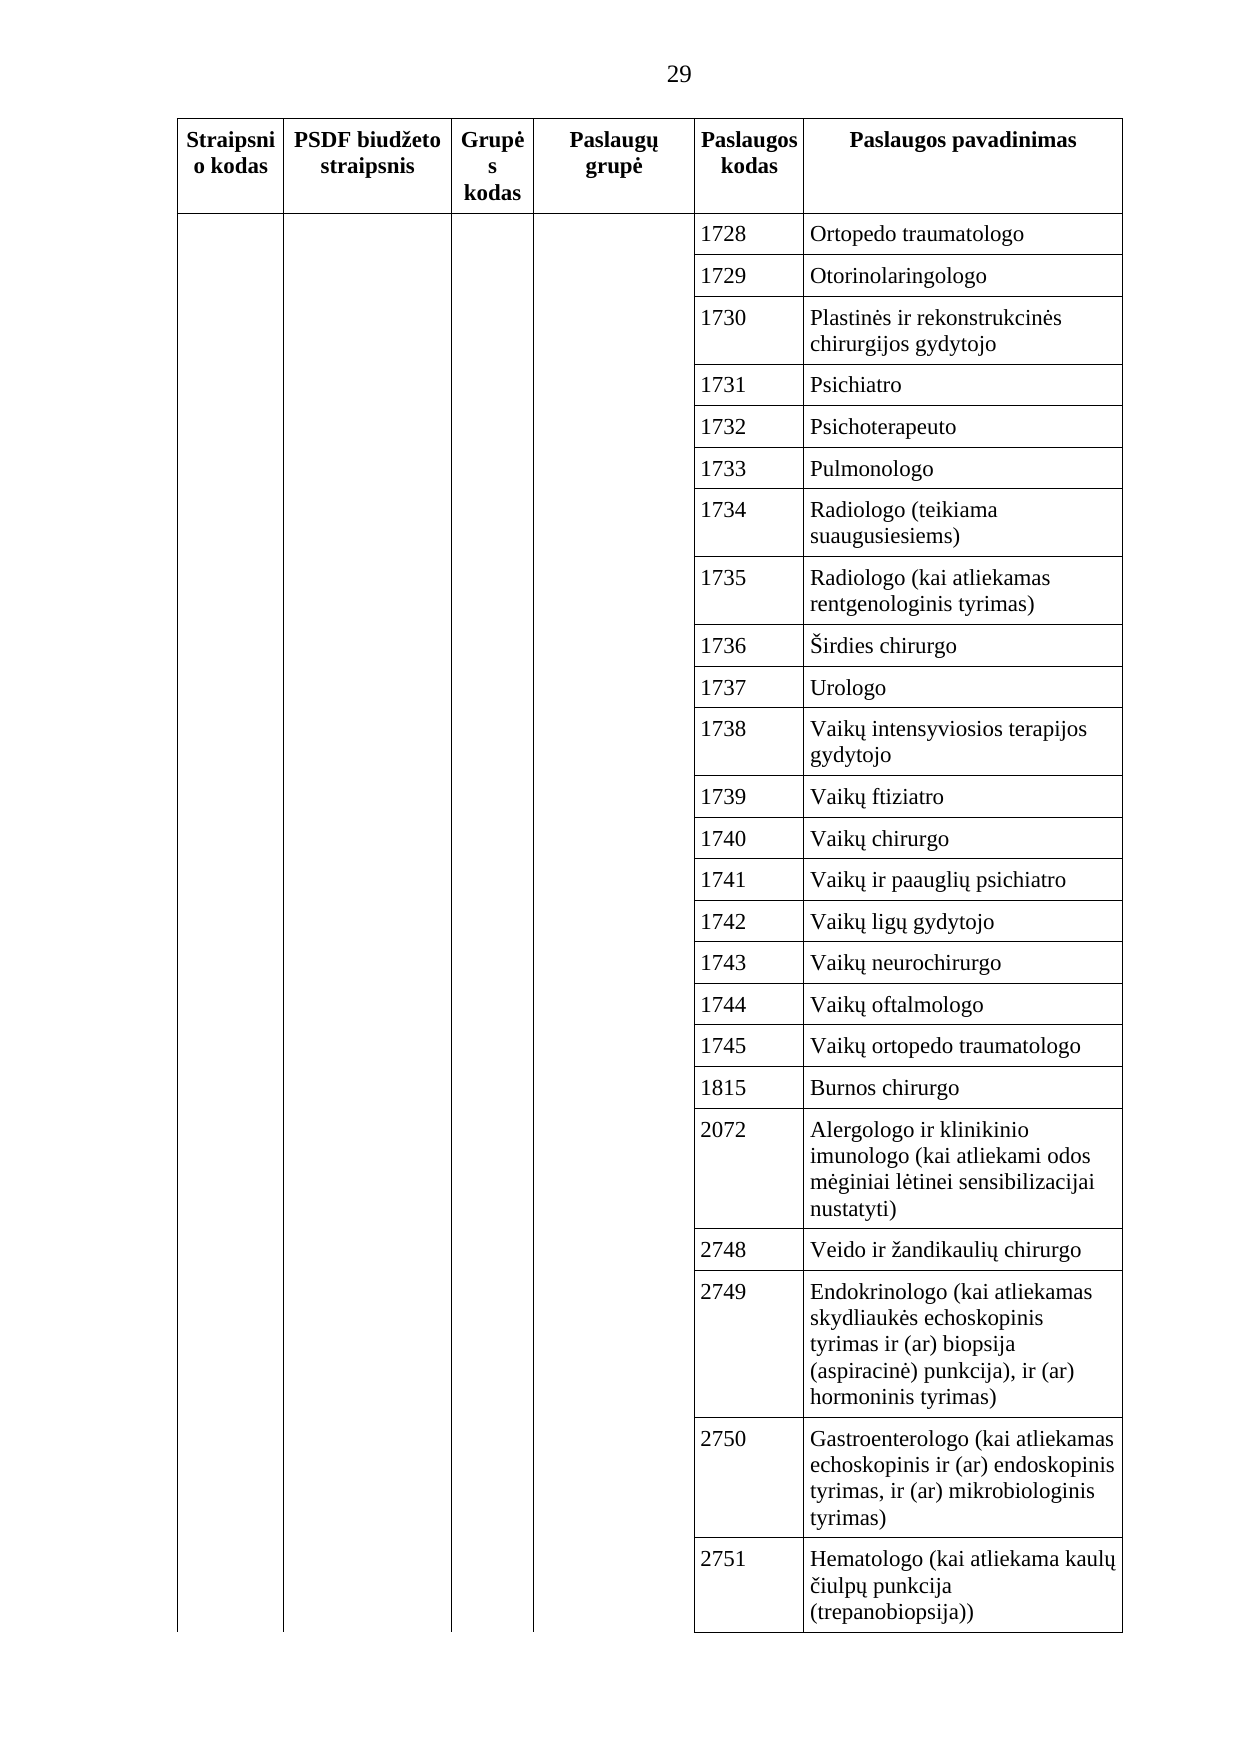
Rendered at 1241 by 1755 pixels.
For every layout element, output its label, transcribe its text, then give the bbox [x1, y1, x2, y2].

table_cell 1735 [695, 557, 803, 624]
table_cell Burnos chirurgo [804, 1067, 1122, 1107]
table_cell [178, 214, 283, 254]
table_cell [284, 775, 451, 817]
table_cell 2749 [695, 1271, 803, 1417]
table_cell 1731 [695, 365, 803, 405]
table_cell [452, 405, 533, 447]
table_cell [534, 1024, 694, 1066]
table_cell [284, 666, 451, 707]
table_cell [178, 447, 283, 488]
table_cell [284, 707, 451, 775]
table_cell 2072 [695, 1109, 803, 1228]
table_cell 2750 [695, 1418, 803, 1537]
table_cell Vaikų chirurgo [804, 818, 1122, 858]
table_cell [452, 1417, 533, 1537]
table_cell 1742 [695, 901, 803, 941]
table_cell [452, 364, 533, 405]
table_cell Plastinės ir rekonstrukcinės chirurgijos gydytojo [804, 297, 1122, 363]
table_cell [452, 900, 533, 941]
table_cell [178, 1417, 283, 1537]
table_cell Gastroenterologo (kai atliekamas echoskopinis ir (ar) endoskopinis tyrimas, ir (ar) mikrobiologinis tyrimas) [804, 1418, 1122, 1537]
table_cell 1734 [695, 489, 803, 556]
table_cell [452, 775, 533, 817]
table_cell [452, 254, 533, 296]
table_cell 1732 [695, 406, 803, 447]
table_cell [534, 1108, 694, 1228]
table_cell [534, 364, 694, 405]
table_cell [534, 1417, 694, 1537]
table_cell [178, 941, 283, 983]
table_cell [178, 1228, 283, 1270]
table_cell Vaikų neurochirurgo [804, 942, 1122, 983]
table_cell [178, 254, 283, 296]
table_cell [284, 858, 451, 900]
table_cell [284, 296, 451, 363]
table_cell [284, 941, 451, 983]
table_cell Veido ir žandikaulių chirurgo [804, 1229, 1122, 1270]
table_cell [284, 488, 451, 556]
table_cell [284, 1066, 451, 1107]
table_cell [534, 941, 694, 983]
table_cell [534, 488, 694, 556]
table_cell 1733 [695, 448, 803, 488]
table_cell Otorinolaringologo [804, 255, 1122, 296]
table_cell [178, 983, 283, 1024]
table_cell 1741 [695, 859, 803, 900]
table_cell [284, 447, 451, 488]
table_cell 1815 [695, 1067, 803, 1107]
table_cell Vaikų intensyviosios terapijos gydytojo [804, 708, 1122, 775]
table_cell Vaikų oftalmologo [804, 984, 1122, 1024]
table_cell [284, 1228, 451, 1270]
table_cell [178, 1270, 283, 1417]
table_cell 2748 [695, 1229, 803, 1270]
table_cell [534, 858, 694, 900]
table_cell [284, 214, 451, 254]
table_cell [452, 858, 533, 900]
table_cell 1743 [695, 942, 803, 983]
table_cell [284, 364, 451, 405]
table_cell [284, 556, 451, 624]
table_header Paslaugos pavadinimas [804, 119, 1122, 212]
table_cell Radiologo (kai atliekamas rentgenologinis tyrimas) [804, 557, 1122, 624]
table_cell Vaikų ortopedo traumatologo [804, 1025, 1122, 1066]
table_cell [452, 1108, 533, 1228]
table_header Paslaugų grupė [534, 119, 694, 212]
table_cell [452, 1270, 533, 1417]
table_cell [534, 447, 694, 488]
table_cell 1730 [695, 297, 803, 363]
table_cell [284, 1024, 451, 1066]
table_cell [178, 1066, 283, 1107]
table_cell [178, 488, 283, 556]
table_cell [452, 624, 533, 666]
table_cell Radiologo (teikiama suaugusiesiems) [804, 489, 1122, 556]
table_cell Alergologo ir klinikinio imunologo (kai atliekami odos mėginiai lėtinei sensibilizacijai nustatyti) [804, 1109, 1122, 1228]
table_cell [178, 296, 283, 363]
table_cell [284, 983, 451, 1024]
table_cell [534, 900, 694, 941]
table_cell [178, 624, 283, 666]
table_cell [452, 983, 533, 1024]
table_cell [178, 817, 283, 858]
table_cell [452, 817, 533, 858]
table_cell [452, 214, 533, 254]
table_header Paslaugos kodas [695, 119, 803, 212]
table_header PSDF biudžeto straipsnis [284, 119, 451, 212]
table_cell [534, 707, 694, 775]
table_cell [178, 900, 283, 941]
table_cell [452, 1228, 533, 1270]
table_cell 1729 [695, 255, 803, 296]
table_cell Psichiatro [804, 365, 1122, 405]
table_cell [534, 1066, 694, 1107]
table_cell [284, 405, 451, 447]
table_cell [284, 1270, 451, 1417]
table_cell Endokrinologo (kai atliekamas skydliaukės echoskopinis tyrimas ir (ar) biopsija (aspiracinė) punkcija), ir (ar) hormoninis tyrimas) [804, 1271, 1122, 1417]
table_cell Vaikų ir paauglių psichiatro [804, 859, 1122, 900]
table_cell [178, 1537, 283, 1632]
table_cell [178, 666, 283, 707]
table_cell [534, 666, 694, 707]
table_cell [178, 1024, 283, 1066]
table_cell Urologo [804, 667, 1122, 707]
table_cell 2751 [695, 1538, 803, 1632]
table_cell Vaikų ftiziatro [804, 776, 1122, 817]
table_cell [534, 624, 694, 666]
table_cell [284, 1108, 451, 1228]
table_cell [178, 707, 283, 775]
table_cell [534, 254, 694, 296]
table_cell [178, 364, 283, 405]
table_cell [534, 405, 694, 447]
table_cell [534, 983, 694, 1024]
table_cell [178, 858, 283, 900]
table_cell [178, 556, 283, 624]
table_cell [534, 556, 694, 624]
table_cell [534, 817, 694, 858]
table_header Straipsnio kodas [178, 119, 283, 212]
table_cell [284, 817, 451, 858]
table_cell [452, 556, 533, 624]
table_cell [452, 1537, 533, 1632]
table_cell [452, 941, 533, 983]
table_cell [452, 1024, 533, 1066]
table_cell [178, 775, 283, 817]
table_cell [178, 1108, 283, 1228]
table_cell 1737 [695, 667, 803, 707]
table_cell Širdies chirurgo [804, 625, 1122, 666]
table_cell 1728 [695, 214, 803, 254]
table_cell Vaikų ligų gydytojo [804, 901, 1122, 941]
table_cell [284, 254, 451, 296]
table_cell [284, 624, 451, 666]
table_cell [284, 900, 451, 941]
table_cell [534, 214, 694, 254]
table_cell [452, 447, 533, 488]
table_cell [452, 488, 533, 556]
table_cell [534, 296, 694, 363]
table_cell [534, 1270, 694, 1417]
table_cell [452, 666, 533, 707]
table_cell [284, 1537, 451, 1632]
table_cell [534, 1537, 694, 1632]
table_cell 1744 [695, 984, 803, 1024]
table_cell Ortopedo traumatologo [804, 214, 1122, 254]
table_cell [452, 1066, 533, 1107]
table_cell [452, 707, 533, 775]
table_cell Hematologo (kai atliekama kaulų čiulpų punkcija (trepanobiopsija)) [804, 1538, 1122, 1632]
table_header Grupės kodas [452, 119, 533, 212]
table_cell [452, 296, 533, 363]
table_cell 1740 [695, 818, 803, 858]
table_cell 1739 [695, 776, 803, 817]
table_cell [178, 405, 283, 447]
table_cell Pulmonologo [804, 448, 1122, 488]
table_cell [534, 775, 694, 817]
table_cell 1736 [695, 625, 803, 666]
table_cell [534, 1228, 694, 1270]
table_cell Psichoterapeuto [804, 406, 1122, 447]
table_cell 1738 [695, 708, 803, 775]
table_cell 1745 [695, 1025, 803, 1066]
table_cell [284, 1417, 451, 1537]
